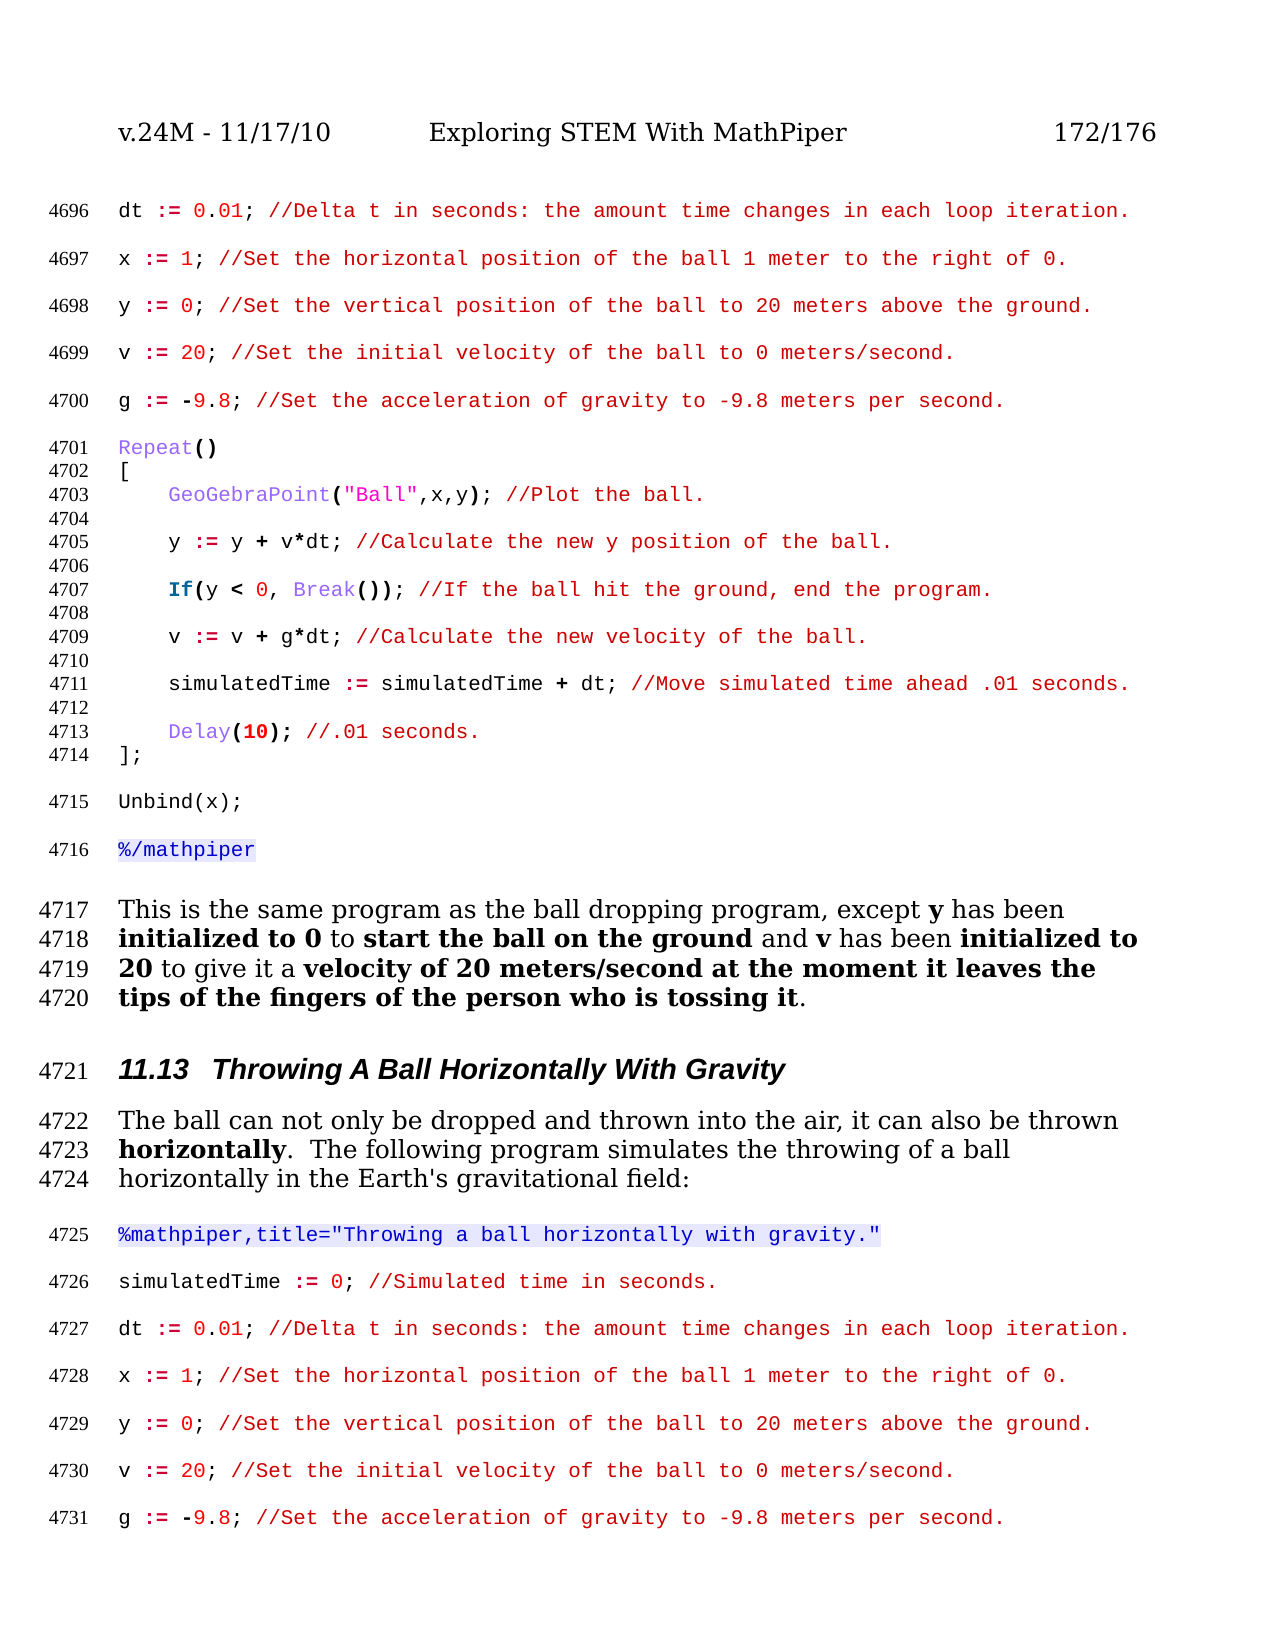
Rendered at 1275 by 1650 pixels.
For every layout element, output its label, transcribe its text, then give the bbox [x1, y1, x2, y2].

text y := y + v*dt; //Calculate the new y position of the ball. [118, 531, 1157, 555]
text The ball can not only be dropped and thrown into the air, it can also be thrown horizontally. The following program simulates the throwing of a ball horizontally in the Earth's gravitational field: [118, 1106, 1157, 1194]
text dt := 0.01; //Delta t in seconds: the amount time changes in each loop iteration. [118, 200, 1157, 224]
subtitle Throwing A Ball Horizontally With Gravity [118, 1052, 1157, 1085]
text [ [118, 461, 1157, 484]
text v := v + g*dt; //Calculate the new velocity of the ball. [118, 626, 1157, 650]
text v := 20; //Set the initial velocity of the ball to 0 meters/second. [118, 1460, 1157, 1484]
text Unbind(x); [118, 792, 1157, 815]
text g := -9.8; //Set the acceleration of gravity to -9.8 meters per second. [118, 389, 1157, 413]
text g := -9.8; //Set the acceleration of gravity to -9.8 meters per second. [118, 1507, 1157, 1531]
text dt := 0.01; //Delta t in seconds: the amount time changes in each loop iteration. [118, 1318, 1157, 1342]
text y := 0; //Set the vertical position of the ball to 20 meters above the ground. [118, 295, 1157, 319]
text x := 1; //Set the horizontal position of the ball 1 meter to the right of 0. [118, 1365, 1157, 1389]
text Repeat() [118, 437, 1157, 461]
text ]; [118, 744, 1157, 768]
text This is the same program as the ball dropping program, except y has been initialized to 0 to start the ball on the ground and v has been initialized to 20 to give it a velocity of 20 meters/second at the moment it leaves the tips of the fingers of the person who is tossing it. [118, 895, 1157, 1013]
text Delay(10); //.01 seconds. [118, 721, 1157, 744]
text simulatedTime := simulatedTime + dt; //Move simulated time ahead .01 seconds. [118, 673, 1157, 697]
text x := 1; //Set the horizontal position of the ball 1 meter to the right of 0. [118, 248, 1157, 271]
text If(y < 0, Break()); //If the ball hit the ground, end the program. [118, 579, 1157, 602]
text y := 0; //Set the vertical position of the ball to 20 meters above the ground. [118, 1413, 1157, 1436]
text simulatedTime := 0; //Simulated time in seconds. [118, 1271, 1157, 1294]
text GeoGebraPoint("Ball",x,y); //Plot the ball. [118, 484, 1157, 508]
text %/mathpiper [118, 839, 1157, 862]
text v := 20; //Set the initial velocity of the ball to 0 meters/second. [118, 342, 1157, 366]
text %mathpiper,title="Throwing a ball horizontally with gravity." [118, 1223, 1157, 1247]
